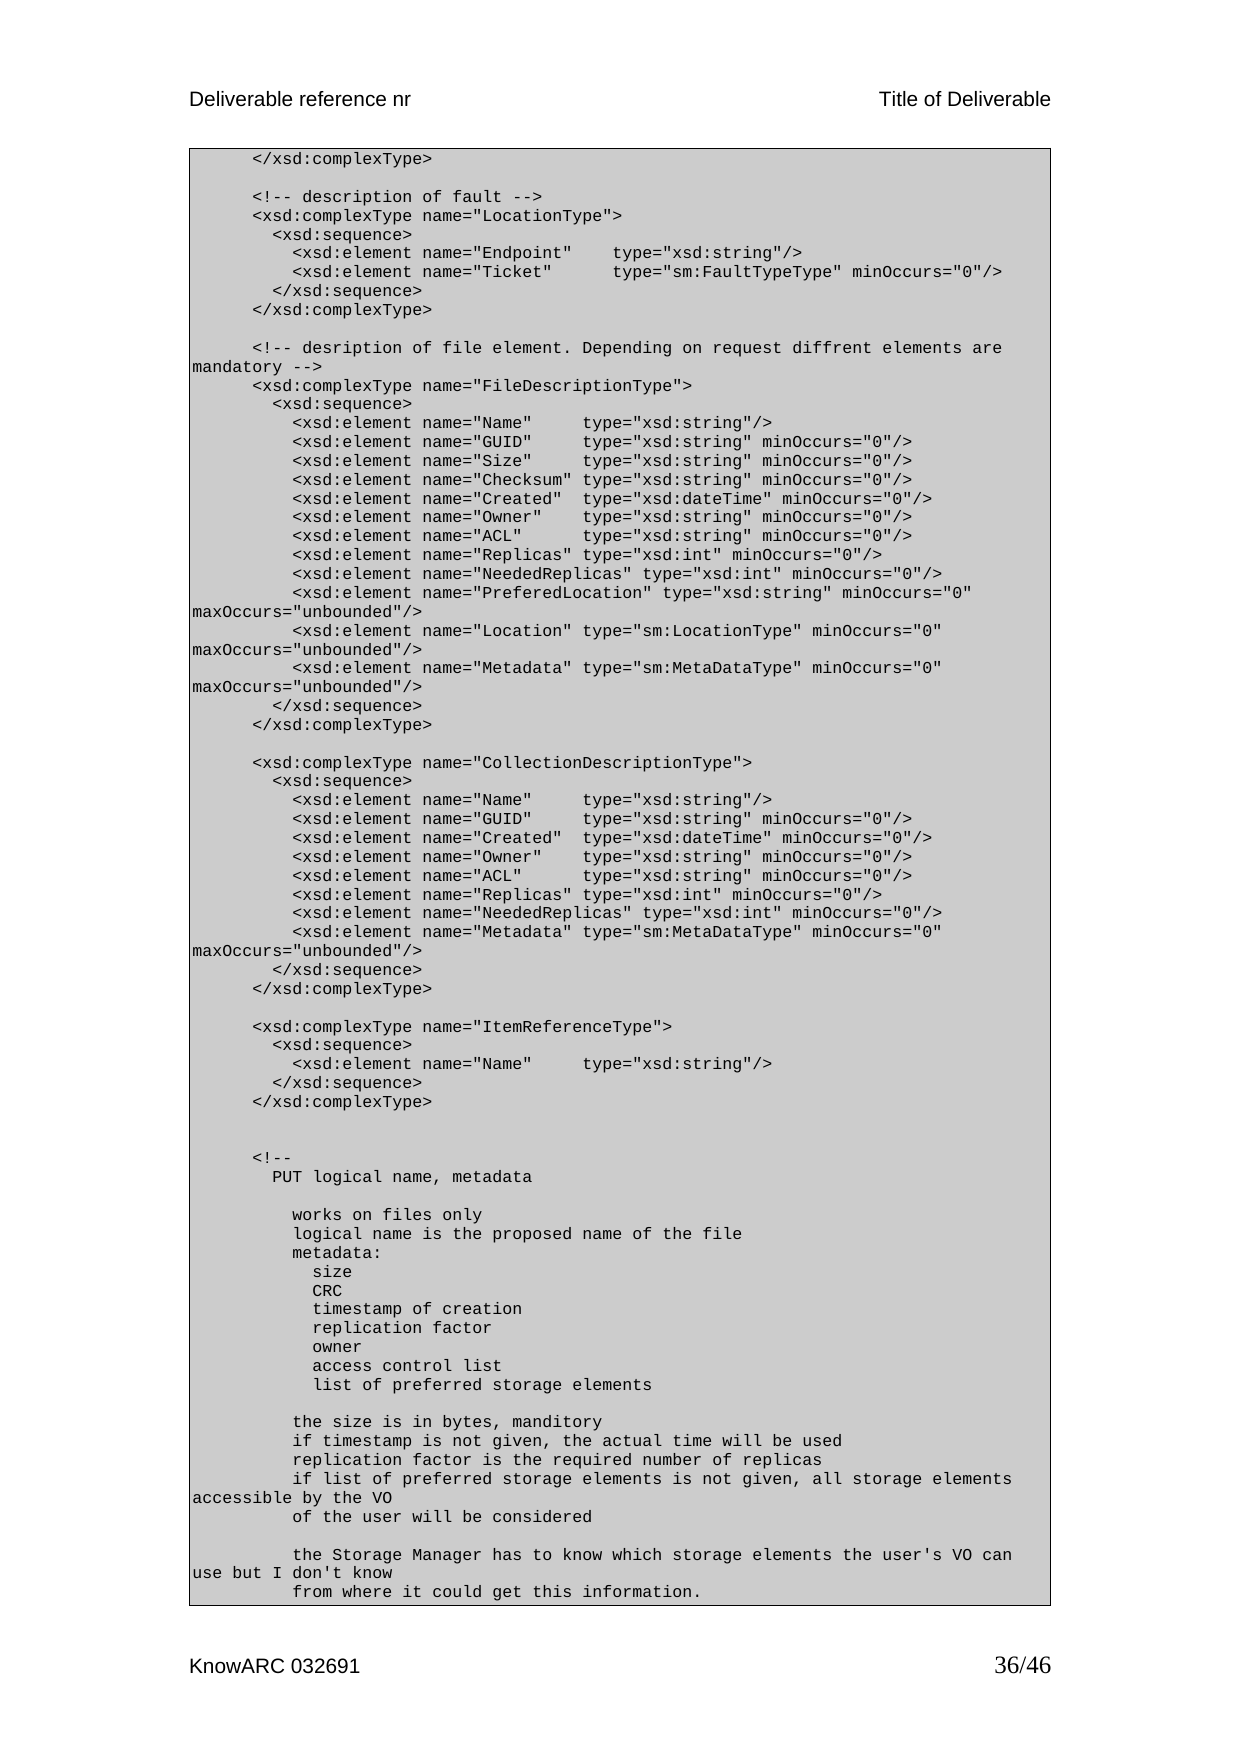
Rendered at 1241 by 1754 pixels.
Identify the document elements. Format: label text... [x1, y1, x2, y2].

text <xsd:element name="NeededReplicas" type="xsd:int" minOccurs="0"/> [190, 902, 1050, 921]
text <xsd:element name="Owner" type="xsd:string" minOccurs="0"/> [190, 845, 1050, 864]
text PUT logical name, metadata [190, 1166, 1050, 1185]
text metadata: [190, 1241, 1050, 1260]
text <xsd:element name="Location" type="sm:LocationType" minOccurs="0" maxOccurs="unbounded"/> [190, 619, 1050, 657]
text timestamp of creation [190, 1298, 1050, 1317]
text <xsd:element name="Replicas" type="xsd:int" minOccurs="0"/> [190, 544, 1050, 562]
text <xsd:sequence> [190, 770, 1050, 789]
text <!-- description of fault --> [190, 185, 1050, 204]
text <xsd:complexType name="ItemReferenceType"> [190, 1015, 1050, 1034]
text <xsd:element name="ACL" type="xsd:string" minOccurs="0"/> [190, 525, 1050, 544]
text works on files only [190, 1203, 1050, 1222]
text </xsd:sequence> [190, 280, 1050, 298]
text replication factor [190, 1317, 1050, 1336]
text <xsd:element name="Name" type="xsd:string"/> [190, 1053, 1050, 1072]
text </xsd:complexType> [190, 1090, 1050, 1109]
text </xsd:sequence> [190, 694, 1050, 713]
text logical name is the proposed name of the file [190, 1222, 1050, 1241]
text <!-- desription of file element. Depending on request diffrent elements are mandatory --> [190, 336, 1050, 374]
text <xsd:element name="Checksum" type="xsd:string" minOccurs="0"/> [190, 468, 1050, 487]
text <xsd:element name="GUID" type="xsd:string" minOccurs="0"/> [190, 808, 1050, 826]
text <xsd:complexType name="CollectionDescriptionType"> [190, 751, 1050, 770]
text the size is in bytes, manditory [190, 1411, 1050, 1430]
text <xsd:element name="PreferedLocation" type="xsd:string" minOccurs="0" maxOccurs="unbounded"/> [190, 581, 1050, 619]
text <xsd:element name="Created" type="xsd:dateTime" minOccurs="0"/> [190, 826, 1050, 845]
text <xsd:element name="Name" type="xsd:string"/> [190, 789, 1050, 808]
text </xsd:complexType> [190, 298, 1050, 317]
text <xsd:element name="Size" type="xsd:string" minOccurs="0"/> [190, 449, 1050, 468]
text list of preferred storage elements [190, 1373, 1050, 1392]
text <xsd:element name="Name" type="xsd:string"/> [190, 412, 1050, 431]
text <xsd:element name="Metadata" type="sm:MetaDataType" minOccurs="0" maxOccurs="unbounded"/> [190, 657, 1050, 694]
text </xsd:sequence> [190, 1072, 1050, 1090]
text if timestamp is not given, the actual time will be used [190, 1430, 1050, 1449]
text <xsd:sequence> [190, 393, 1050, 412]
text from where it could get this information. [190, 1581, 1050, 1605]
text <xsd:element name="Endpoint" type="xsd:string"/> [190, 242, 1050, 261]
text <xsd:element name="Replicas" type="xsd:int" minOccurs="0"/> [190, 883, 1050, 902]
text <!-- [190, 1147, 1050, 1166]
text CRC [190, 1279, 1050, 1298]
text <xsd:element name="Ticket" type="sm:FaultTypeType" minOccurs="0"/> [190, 261, 1050, 280]
text </xsd:complexType> [190, 977, 1050, 996]
text <xsd:element name="Created" type="xsd:dateTime" minOccurs="0"/> [190, 487, 1050, 506]
text <xsd:complexType name="LocationType"> [190, 204, 1050, 223]
text size [190, 1260, 1050, 1279]
text <xsd:element name="Owner" type="xsd:string" minOccurs="0"/> [190, 506, 1050, 525]
text replication factor is the required number of replicas [190, 1449, 1050, 1467]
text <xsd:element name="Metadata" type="sm:MetaDataType" minOccurs="0" maxOccurs="unbounded"/> [190, 921, 1050, 958]
text <xsd:complexType name="FileDescriptionType"> [190, 374, 1050, 393]
text </xsd:complexType> [190, 149, 1050, 167]
text <xsd:element name="NeededReplicas" type="xsd:int" minOccurs="0"/> [190, 562, 1050, 581]
text </xsd:sequence> [190, 958, 1050, 977]
text <xsd:element name="GUID" type="xsd:string" minOccurs="0"/> [190, 431, 1050, 449]
text <xsd:sequence> [190, 223, 1050, 242]
text <xsd:element name="ACL" type="xsd:string" minOccurs="0"/> [190, 864, 1050, 883]
text <xsd:sequence> [190, 1034, 1050, 1053]
text if list of preferred storage elements is not given, all storage elements accessible by the VO [190, 1467, 1050, 1505]
text the Storage Manager has to know which storage elements the user's VO can use but I don't know [190, 1543, 1050, 1581]
text </xsd:complexType> [190, 713, 1050, 732]
text access control list [190, 1354, 1050, 1373]
text owner [190, 1336, 1050, 1354]
text of the user will be considered [190, 1505, 1050, 1524]
